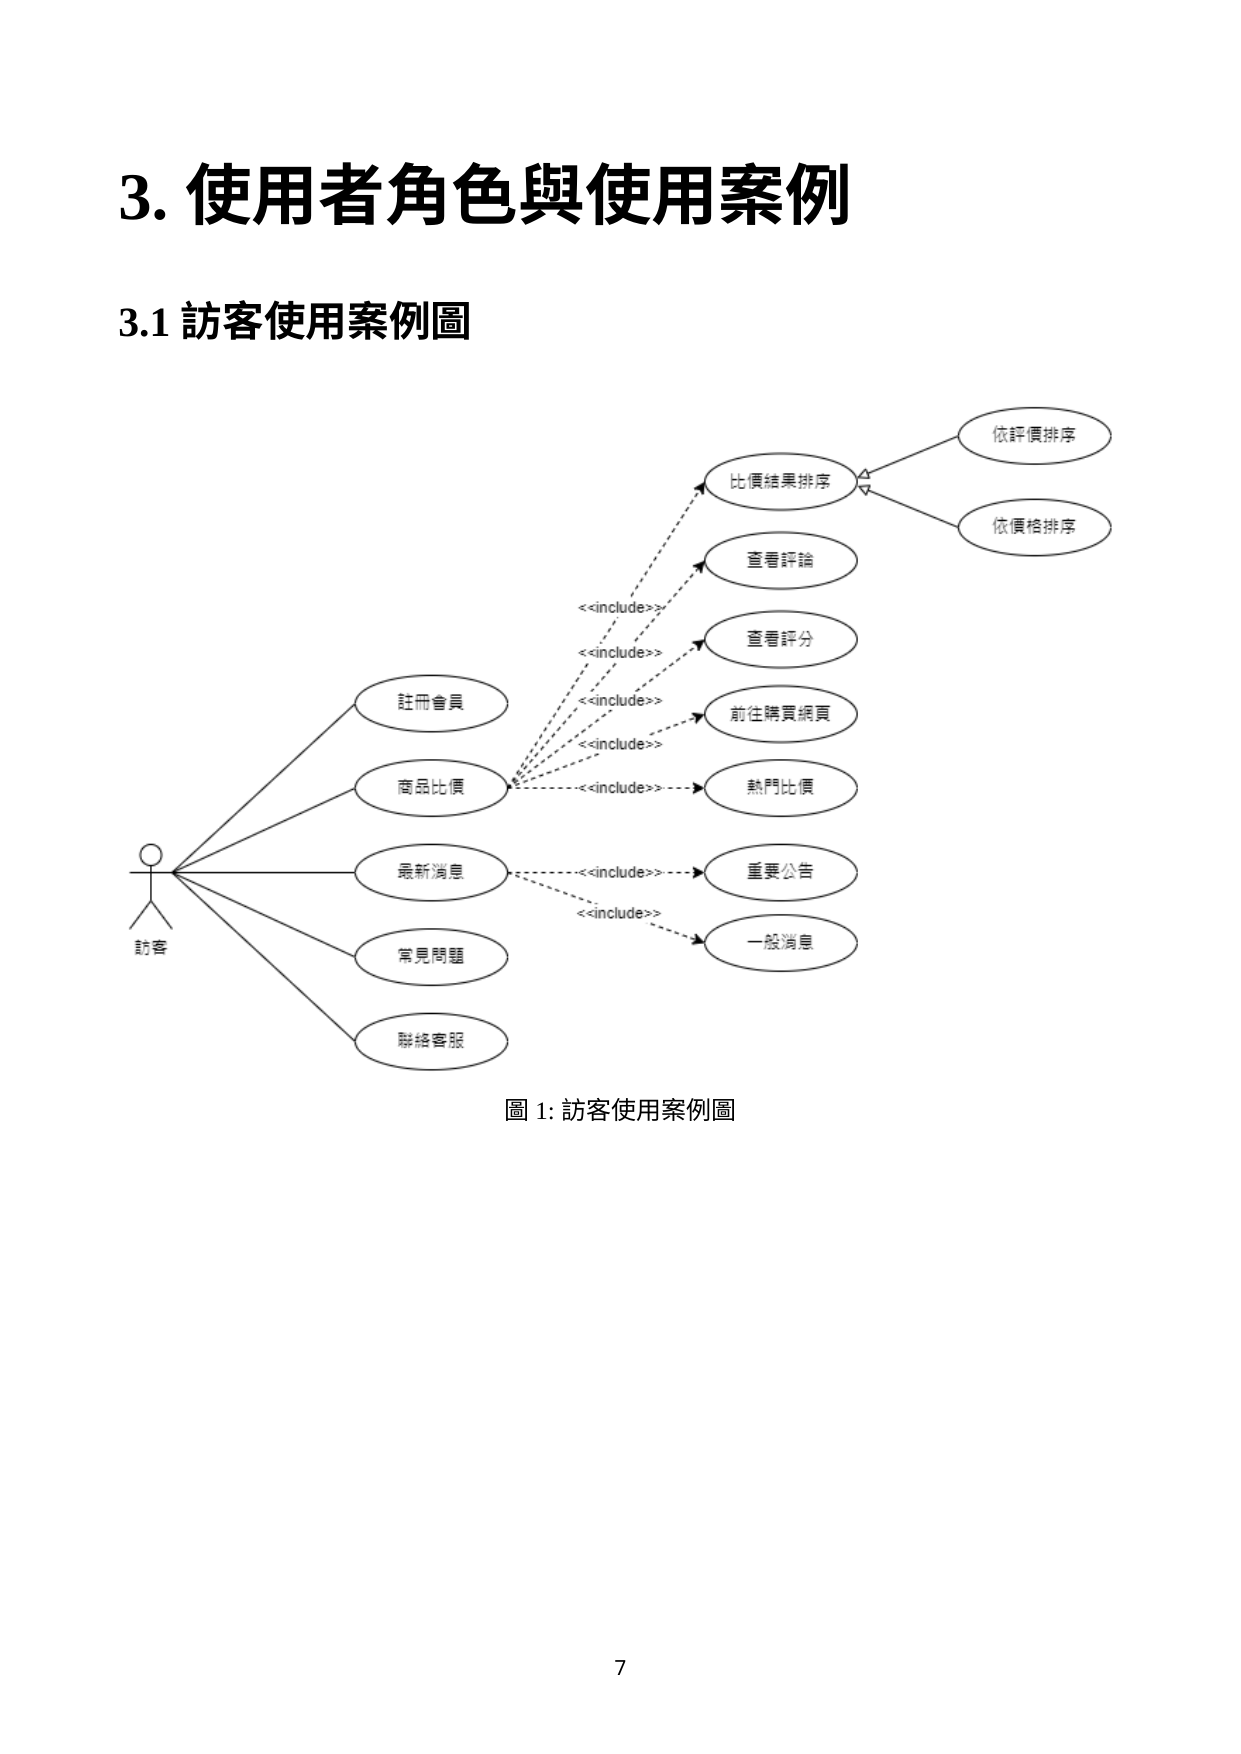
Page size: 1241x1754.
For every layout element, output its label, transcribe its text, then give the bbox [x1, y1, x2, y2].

text 圖 1: 訪客使用案例圖 [118, 1082, 1122, 1127]
subtitle 3.1 訪客使用案例圖 [118, 288, 1122, 348]
subtitle 3. 使用者角色與使用案例 [118, 142, 1122, 238]
picture [118, 396, 1123, 1082]
